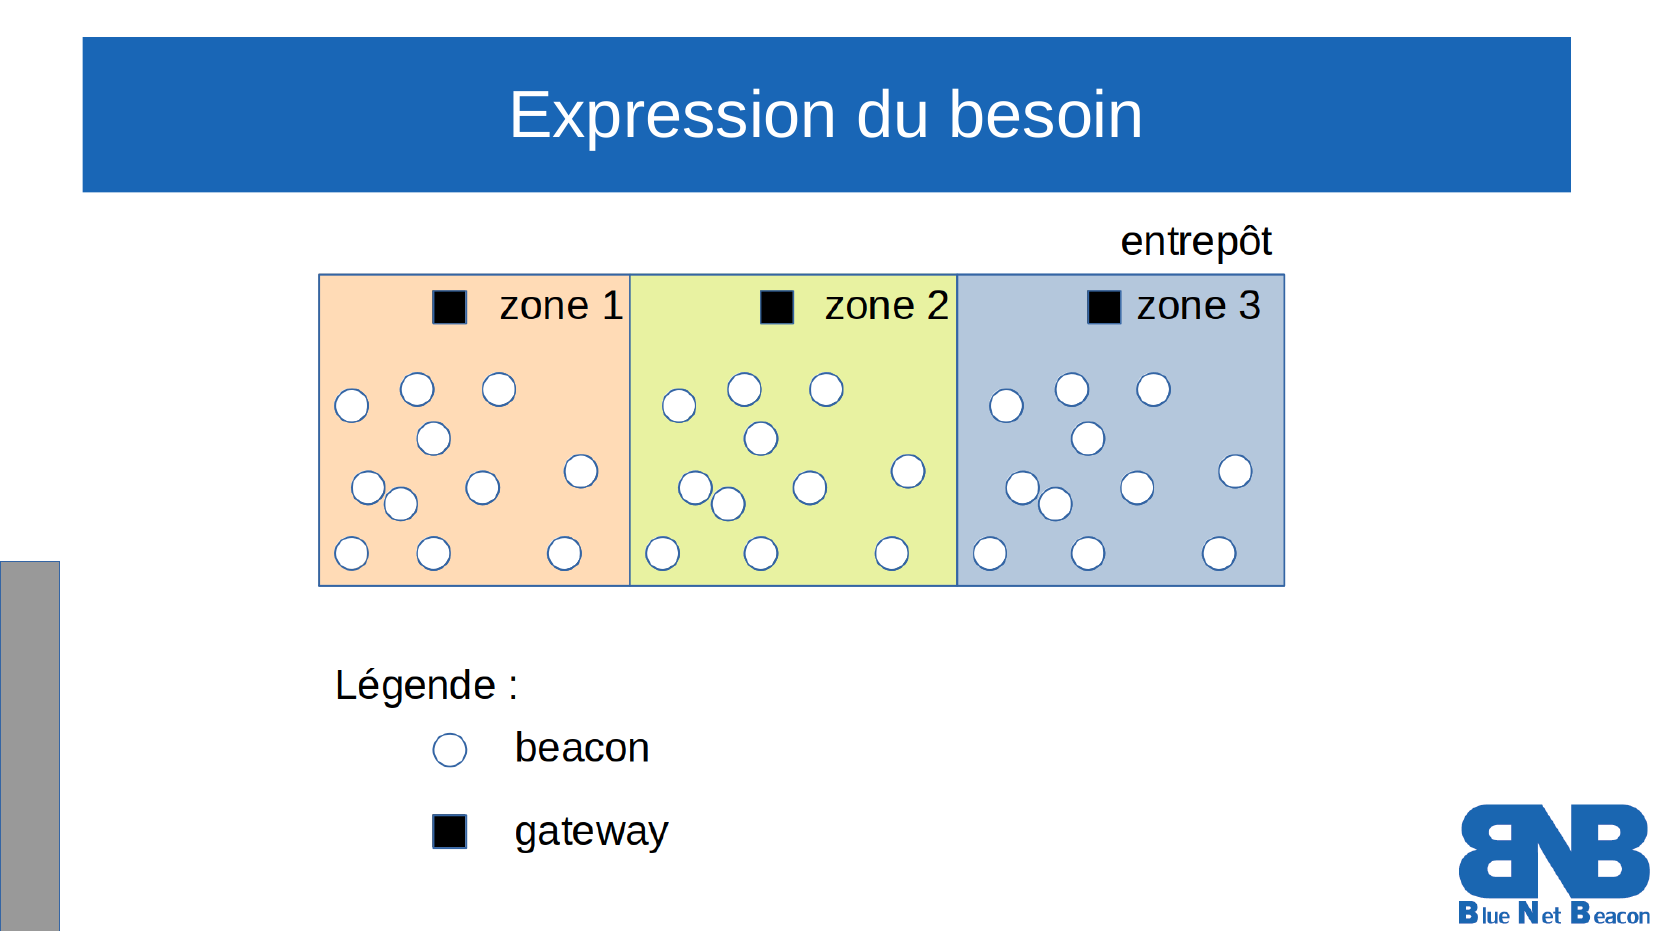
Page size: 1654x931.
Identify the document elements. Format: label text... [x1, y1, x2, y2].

text_box [0, 561, 60, 931]
picture [295, 206, 1309, 892]
title Expression du besoin [82, 37, 1571, 193]
picture [1459, 797, 1650, 930]
